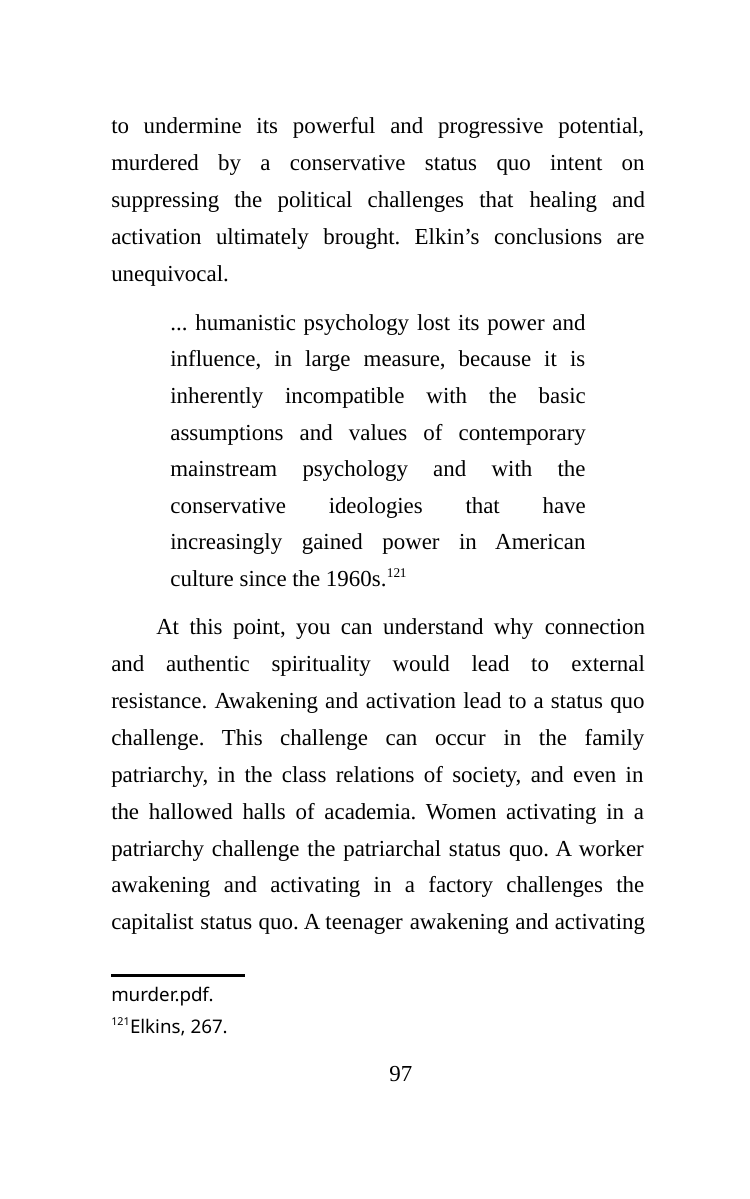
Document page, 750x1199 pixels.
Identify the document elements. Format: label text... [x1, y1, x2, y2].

text to undermine its powerful and progressive potential, murdered by a conservative status quo intent on suppressing the political challenges that healing and activation ultimately brought. Elkin’s conclusions are unequivocal. [111, 112, 645, 286]
text ... humanistic psychology lost its power and influence, in large measure, because it is inherently incompatible with the basic assumptions and values of contemporary mainstream psychology and with the conservative ideologies that have increasingly gained power in American culture since the 1960s. [170, 309, 586, 591]
text Elkins, 267. [111, 1013, 645, 1039]
text murder.pdf. [111, 982, 645, 1007]
text At this point, you can understand why connection and authentic spirituality would lead to external resistance. Awakening and activation lead to a status quo challenge. This challenge can occur in the family patriarchy, in the class relations of society, and even in the hallowed halls of academia. Women activating in a patriarchy challenge the patriarchal status quo. A worker awakening and activating in a factory challenges the capitalist status quo. A teenager awakening and activating [111, 613, 645, 935]
